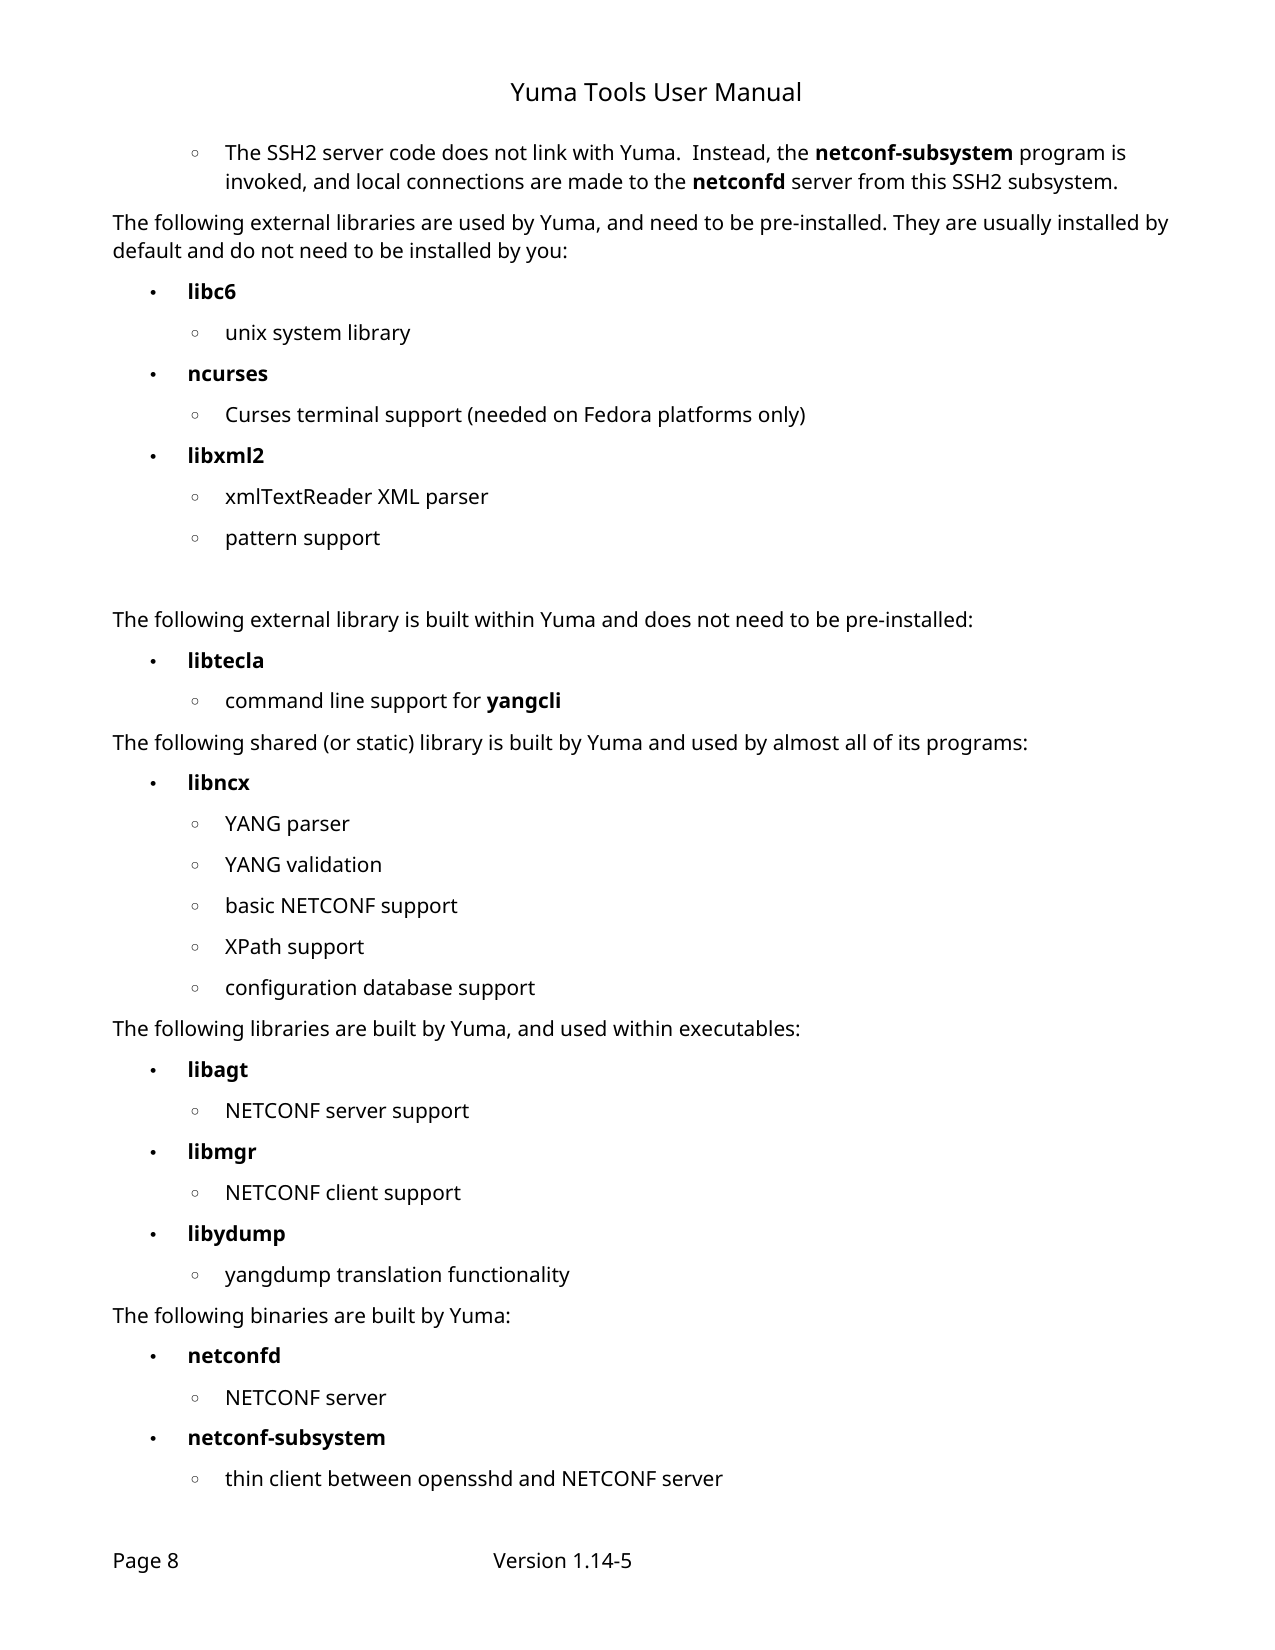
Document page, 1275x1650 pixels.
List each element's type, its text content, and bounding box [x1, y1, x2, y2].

list ncurses [150, 359, 1200, 388]
text The following external library is built within Yuma and does not need to be pre-installed: [112, 605, 1200, 633]
list YANG parser [187, 809, 1200, 838]
list libmgr [150, 1137, 1200, 1165]
list configuration database support [187, 973, 1200, 1002]
list netconfd [150, 1342, 1200, 1370]
list NETCONF client support [187, 1178, 1200, 1206]
list yangdump translation functionality [187, 1260, 1200, 1288]
text The following binaries are built by Yuma: [112, 1301, 1200, 1329]
list basic NETCONF support [187, 891, 1200, 920]
list pattern support [187, 523, 1200, 551]
list unix system library [187, 318, 1200, 347]
list netconf-subsystem [150, 1423, 1200, 1452]
list YANG validation [187, 850, 1200, 879]
list libagt [150, 1055, 1200, 1083]
list command line support for yangcli [187, 687, 1200, 715]
text The following external libraries are used by Yuma, and need to be pre-installed. They are usually installed by default and do not need to be installed by you: [112, 208, 1200, 265]
list NETCONF server support [187, 1096, 1200, 1124]
list XPath support [187, 932, 1200, 961]
text The following libraries are built by Yuma, and used within executables: [112, 1014, 1200, 1043]
list libc6 [150, 277, 1200, 306]
list NETCONF server [187, 1383, 1200, 1411]
list libxml2 [150, 441, 1200, 469]
text The following shared (or static) library is built by Yuma and used by almost all of its programs: [112, 728, 1200, 756]
list xmlTextReader XML parser [187, 482, 1200, 510]
list libydump [150, 1219, 1200, 1247]
list libncx [150, 768, 1200, 797]
list libtecla [150, 646, 1200, 674]
list thin client between opensshd and NETCONF server [187, 1464, 1200, 1493]
list Curses terminal support (needed on Fedora platforms only) [187, 400, 1200, 428]
list The SSH2 server code does not link with Yuma. Instead, the netconf-subsystem program is invoked, and local connections are made to the netconfd server from this SSH2 subsystem. [187, 138, 1200, 195]
